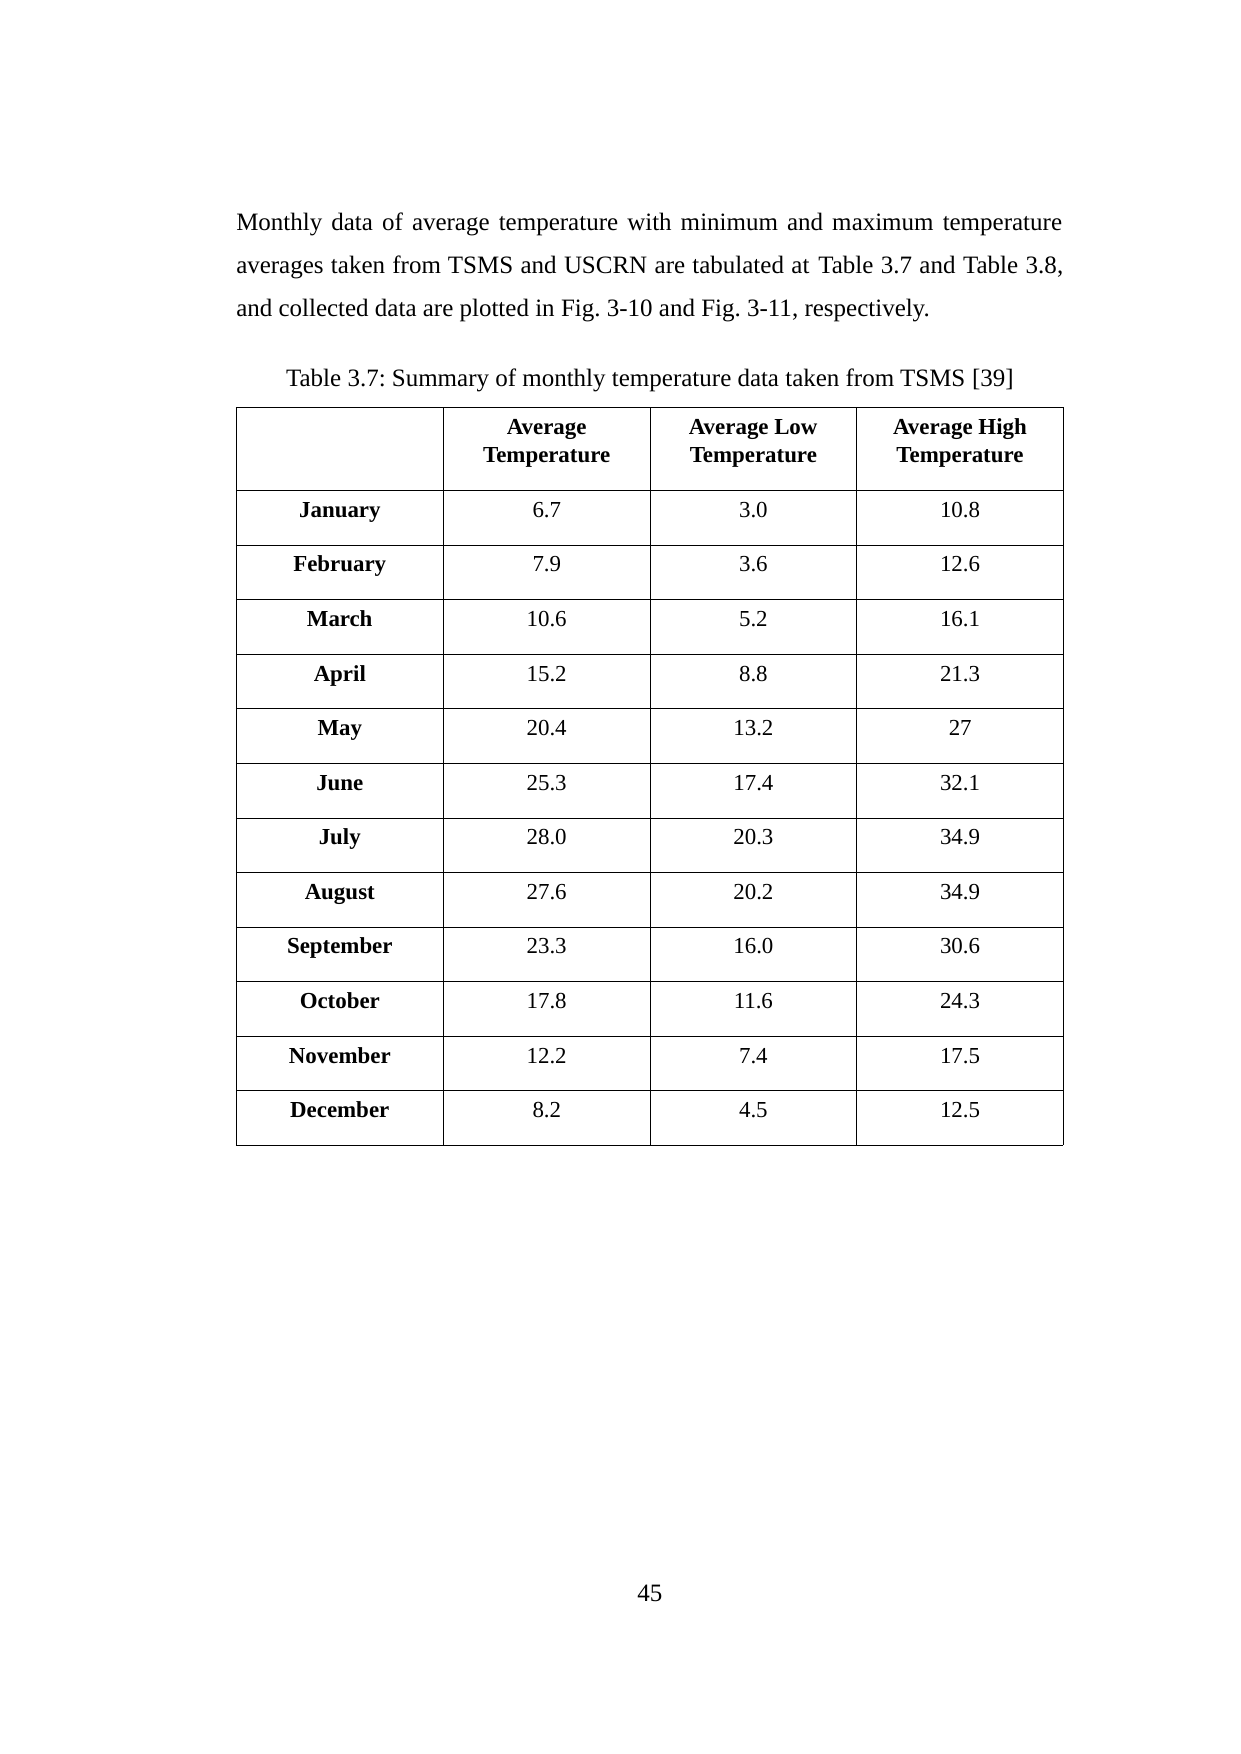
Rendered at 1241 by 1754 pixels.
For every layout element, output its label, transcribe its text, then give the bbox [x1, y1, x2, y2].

table_cell 7.4 [651, 1037, 856, 1090]
table_cell 25.3 [444, 764, 650, 817]
text Table 3.7: Summary of monthly temperature data taken from TSMS [39]⁠ [236, 363, 1063, 392]
table_cell December [237, 1091, 443, 1145]
table_cell 17.5 [857, 1037, 1063, 1090]
table_cell 5.2 [651, 600, 856, 654]
table_cell 8.8 [651, 655, 856, 708]
table_header Average High Temperature [857, 408, 1063, 490]
table_cell 7.9 [444, 546, 650, 599]
table_cell March [237, 600, 443, 654]
table_cell 15.2 [444, 655, 650, 708]
table_header [237, 408, 443, 490]
table_cell 11.6 [651, 982, 856, 1036]
table_cell 24.3 [857, 982, 1063, 1036]
table_cell 12.6 [857, 546, 1063, 599]
table_cell 16.1 [857, 600, 1063, 654]
table_cell May [237, 709, 443, 763]
table_header Average Temperature [444, 408, 650, 490]
table_cell 20.4 [444, 709, 650, 763]
table_cell November [237, 1037, 443, 1090]
table_cell 34.9 [857, 873, 1063, 927]
table_cell January [237, 491, 443, 544]
table_cell June [237, 764, 443, 817]
table_cell 32.1 [857, 764, 1063, 817]
table_cell 23.3 [444, 928, 650, 981]
table_cell 3.6 [651, 546, 856, 599]
table_cell 3.0 [651, 491, 856, 544]
table_cell September [237, 928, 443, 981]
table_cell 20.2 [651, 873, 856, 927]
table_cell 12.2 [444, 1037, 650, 1090]
table_cell April [237, 655, 443, 708]
table_cell 10.6 [444, 600, 650, 654]
table_cell 12.5 [857, 1091, 1063, 1145]
table_cell 6.7 [444, 491, 650, 544]
table_cell February [237, 546, 443, 599]
table_cell 4.5 [651, 1091, 856, 1145]
text Monthly data of average temperature with minimum and maximum temperature averages taken from TSMS and USCRN are tabulated at Table 3.7 and Table 3.8, and collected data are plotted in Fig. 3-10 and Fig. 3-11, respectively. [236, 207, 1063, 322]
table_cell 17.4 [651, 764, 856, 817]
table_cell 8.2 [444, 1091, 650, 1145]
table_cell August [237, 873, 443, 927]
table_cell July [237, 819, 443, 872]
table_cell 27 [857, 709, 1063, 763]
table_cell 17.8 [444, 982, 650, 1036]
table_cell 13.2 [651, 709, 856, 763]
table_cell 16.0 [651, 928, 856, 981]
table_header Average Low Temperature [651, 408, 856, 490]
table_cell 30.6 [857, 928, 1063, 981]
table_cell 10.8 [857, 491, 1063, 544]
table_cell 28.0 [444, 819, 650, 872]
table_cell October [237, 982, 443, 1036]
table_cell 21.3 [857, 655, 1063, 708]
table_cell 34.9 [857, 819, 1063, 872]
table_cell 20.3 [651, 819, 856, 872]
table_cell 27.6 [444, 873, 650, 927]
